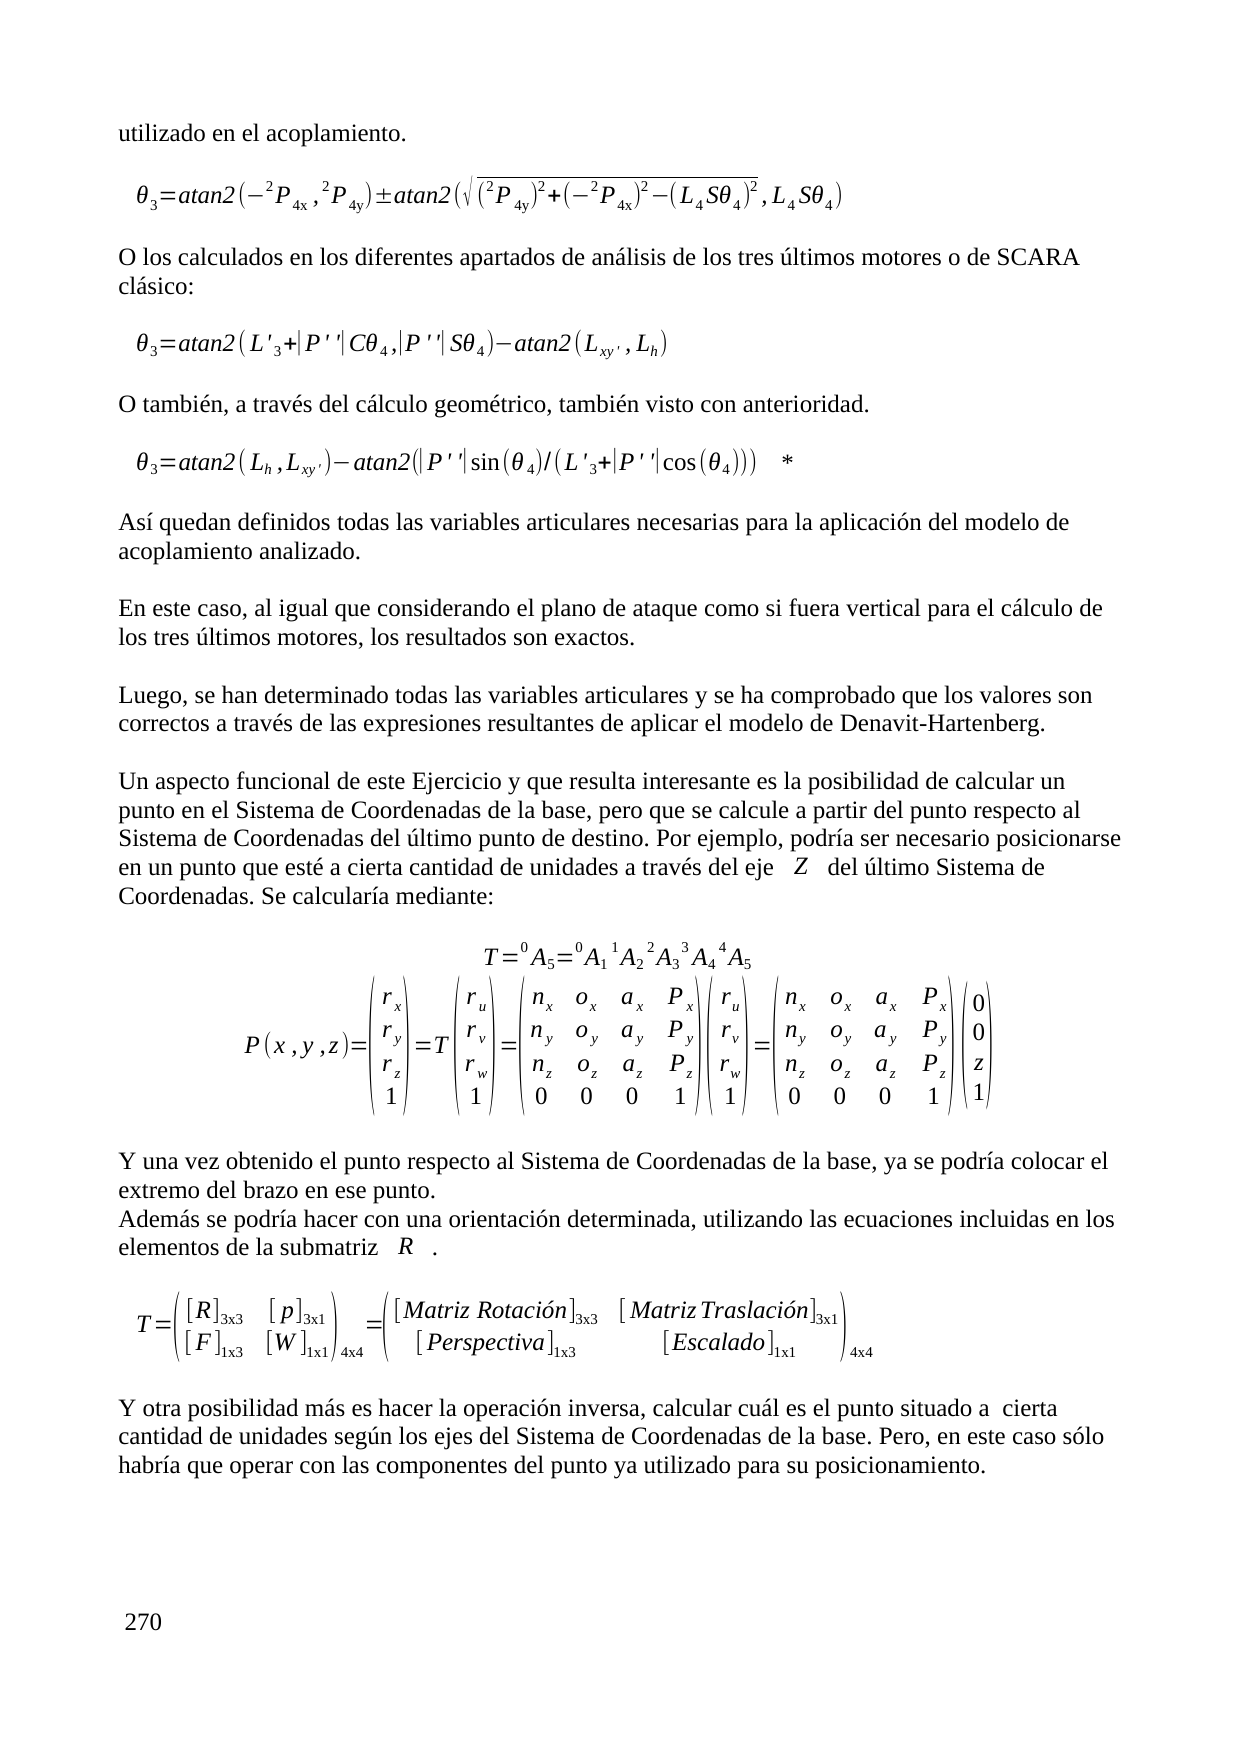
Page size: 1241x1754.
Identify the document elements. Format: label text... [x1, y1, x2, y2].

text Y una vez obtenido el punto respecto al Sistema de Coordenadas de la base, ya se podría colocar el extremo del brazo en ese punto. [118, 1146, 1122, 1204]
text Además se podría hacer con una orientación determinada, utilizando las ecuaciones incluidas en los elementos de la submatriz. [118, 1204, 1122, 1261]
text utilizado en el acoplamiento. [118, 118, 1122, 147]
text Luego, se han determinado todas las variables articulares y se ha comprobado que los valores son correctos a través de las expresiones resultantes de aplicar el modelo de Denavit-Hartenberg. [118, 680, 1122, 737]
text O también, a través del cálculo geométrico, también visto con anterioridad. [118, 389, 1122, 418]
text Un aspecto funcional de este Ejercicio y que resulta interesante es la posibilidad de calcular un punto en el Sistema de Coordenadas de la base, pero que se calcule a partir del punto respecto al Sistema de Coordenadas del último punto de destino. Por ejemplo, podría ser necesario posicionarse en un punto que esté a cierta cantidad de unidades a través del ejedel último Sistema de Coordenadas. Se calcularía mediante: [118, 766, 1122, 910]
text En este caso, al igual que considerando el plano de ataque como si fuera vertical para el cálculo de los tres últimos motores, los resultados son exactos. [118, 593, 1122, 651]
text Así quedan definidos todas las variables articulares necesarias para la aplicación del modelo de acoplamiento analizado. [118, 507, 1122, 565]
text O los calculados en los diferentes apartados de análisis de los tres últimos motores o de SCARA clásico: [118, 242, 1122, 299]
text Y otra posibilidad más es hacer la operación inversa, calcular cuál es el punto situado a cierta cantidad de unidades según los ejes del Sistema de Coordenadas de la base. Pero, en este caso sólo habría que operar con las componentes del punto ya utilizado para su posicionamiento. [118, 1393, 1122, 1479]
text * [118, 446, 1122, 478]
